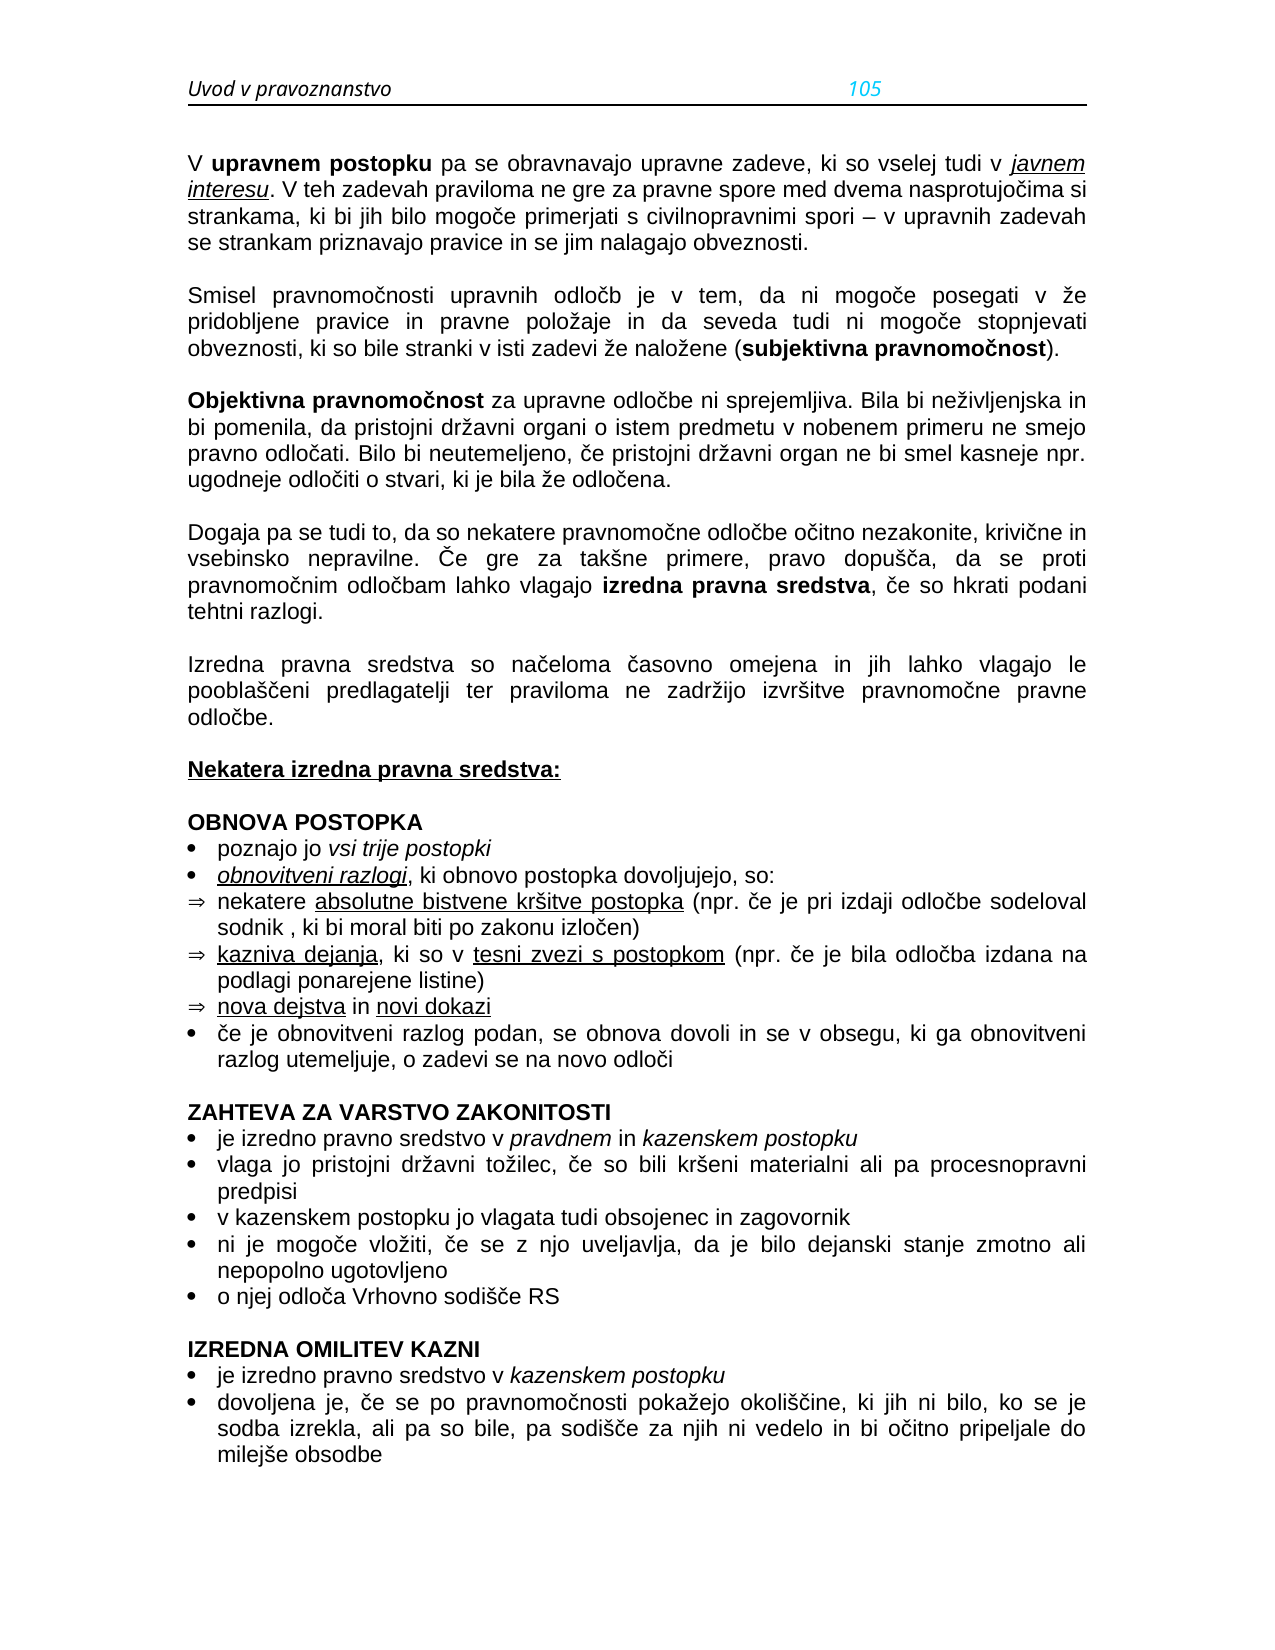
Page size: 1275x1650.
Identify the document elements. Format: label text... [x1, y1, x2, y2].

list kazniva dejanja, ki so v tesni zvezi s postopkom (npr. če je bila odločba izdana na podlagi ponarejene listine) [187, 941, 1087, 993]
list nova dejstva in novi dokazi [187, 993, 1087, 1020]
text V upravnem postopku pa se obravnavajo upravne zadeve, ki so vselej tudi v javnem interesu. V teh zadevah praviloma ne gre za pravne spore med dvema nasprotujočima si strankama, ki bi jih bilo mogoče primerjati s civilnopravnimi spori – v upravnih zadevah se strankam priznavajo pravice in se jim nalagajo obveznosti. [187, 150, 1087, 255]
list obnovitveni razlogi, ki obnovo postopka dovoljujejo, so: [187, 862, 1087, 888]
list je izredno pravno sredstvo v kazenskem postopku [187, 1362, 1087, 1389]
list o njej odloča Vrhovno sodišče RS [187, 1283, 1087, 1309]
text ZAHTEVA ZA VARSTVO ZAKONITOSTI [187, 1099, 1087, 1125]
list če je obnovitveni razlog podan, se obnova dovoli in se v obsegu, ki ga obnovitveni razlog utemeljuje, o zadevi se na novo odloči [187, 1020, 1087, 1072]
list vlaga jo pristojni državni tožilec, če so bili kršeni materialni ali pa procesnopravni predpisi [187, 1151, 1087, 1204]
text IZREDNA OMILITEV KAZNI [187, 1336, 1087, 1362]
text Nekatera izredna pravna sredstva: [187, 756, 1087, 782]
text OBNOVA POSTOPKA [187, 809, 1087, 835]
list ni je mogoče vložiti, če se z njo uveljavlja, da je bilo dejanski stanje zmotno ali nepopolno ugotovljeno [187, 1231, 1087, 1283]
list je izredno pravno sredstvo v pravdnem in kazenskem postopku [187, 1125, 1087, 1151]
list v kazenskem postopku jo vlagata tudi obsojenec in zagovornik [187, 1204, 1087, 1231]
text Objektivna pravnomočnost za upravne odločbe ni sprejemljiva. Bila bi neživljenjska in bi pomenila, da pristojni državni organi o istem predmetu v nobenem primeru ne smejo pravno odločati. Bilo bi neutemeljeno, če pristojni državni organ ne bi smel kasneje npr. ugodneje odločiti o stvari, ki je bila že odločena. [187, 387, 1087, 493]
list dovoljena je, če se po pravnomočnosti pokažejo okoliščine, ki jih ni bilo, ko se je sodba izrekla, ali pa so bile, pa sodišče za njih ni vedelo in bi očitno pripeljale do milejše obsodbe [187, 1389, 1087, 1468]
text Smisel pravnomočnosti upravnih odločb je v tem, da ni mogoče posegati v že pridobljene pravice in pravne položaje in da seveda tudi ni mogoče stopnjevati obveznosti, ki so bile stranki v isti zadevi že naložene (subjektivna pravnomočnost). [187, 282, 1087, 361]
text Dogaja pa se tudi to, da so nekatere pravnomočne odločbe očitno nezakonite, krivične in vsebinsko nepravilne. Če gre za takšne primere, pravo dopušča, da se proti pravnomočnim odločbam lahko vlagajo izredna pravna sredstva, če so hkrati podani tehtni razlogi. [187, 519, 1087, 624]
list nekatere absolutne bistvene kršitve postopka (npr. če je pri izdaji odločbe sodeloval sodnik , ki bi moral biti po zakonu izločen) [187, 888, 1087, 941]
list poznajo jo vsi trije postopki [187, 835, 1087, 862]
text Izredna pravna sredstva so načeloma časovno omejena in jih lahko vlagajo le pooblaščeni predlagatelji ter praviloma ne zadržijo izvršitve pravnomočne pravne odločbe. [187, 651, 1087, 730]
